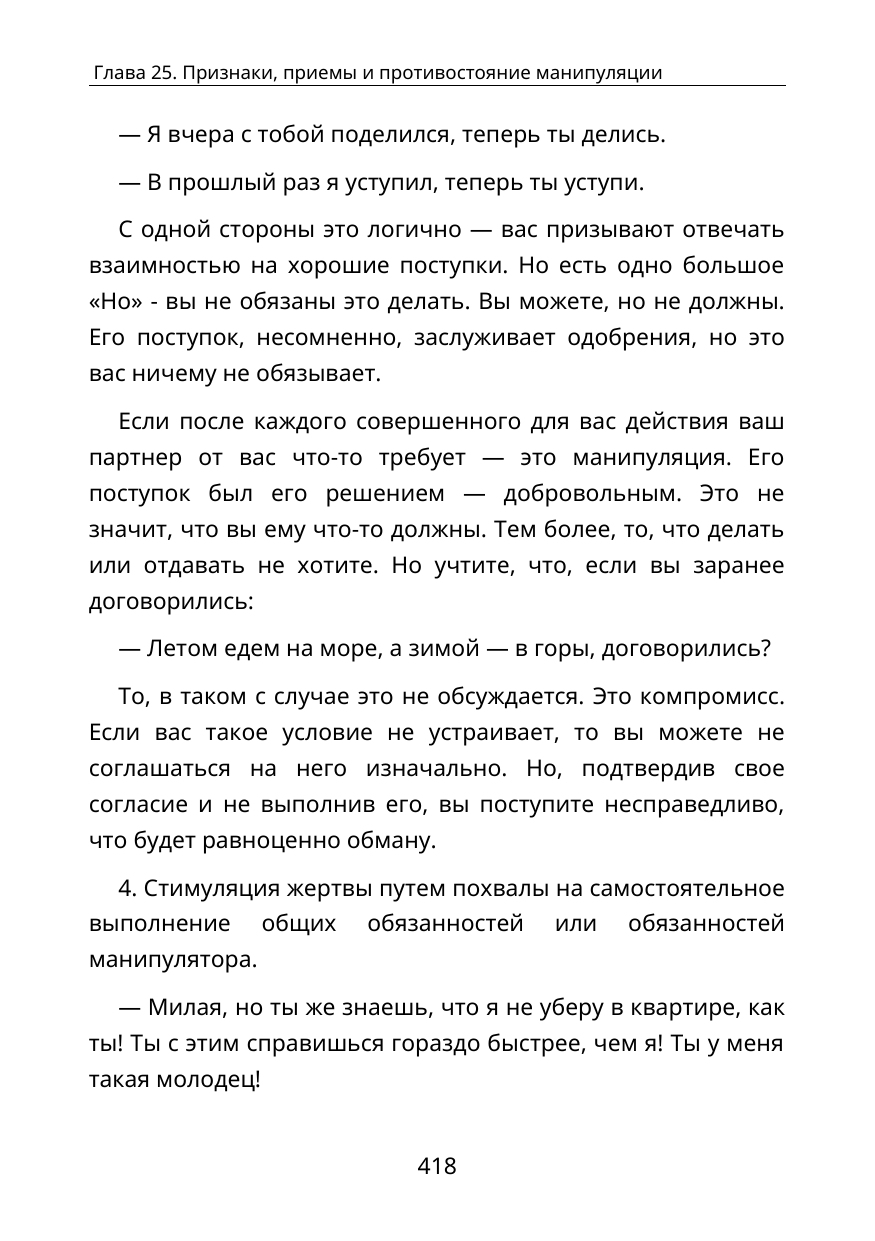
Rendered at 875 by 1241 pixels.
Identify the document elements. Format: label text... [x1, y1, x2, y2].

text — Я вчера с тобой поделился, теперь ты делись. [88, 118, 786, 149]
text — Летом едем на море, а зимой — в горы, договорились? [88, 632, 786, 663]
text — Милая, но ты же знаешь, что я не уберу в квартире, как ты! Ты с этим справишься гораздо быстрее, чем я! Ты у меня такая молодец! [88, 991, 786, 1094]
text Если после каждого совершенного для вас действия ваш партнер от вас что-то требует — это манипуляция. Его поступок был его решением — добровольным. Это не значит, что вы ему что-то должны. Тем более, то, что делать или отдавать не хотите. Но учтите, что, если вы заранее договорились: [88, 405, 786, 616]
text С одной стороны это логично — вас призывают отвечать взаимностью на хорошие поступки. Но есть одно большое «Но» - вы не обязаны это делать. Вы можете, но не должны. Его поступок, несомненно, заслуживает одобрения, но это вас ничему не обязывает. [88, 213, 786, 388]
text 4. Стимуляция жертвы путем похвалы на самостоятельное выполнение общих обязанностей или обязанностей манипулятора. [88, 871, 786, 974]
text То, в таком с случае это не обсуждается. Это компромисс. Если вас такое условие не устраивает, то вы можете не соглашаться на него изначально. Но, подтвердив свое согласие и не выполнив его, вы поступите несправедливо, что будет равноценно обману. [88, 680, 786, 855]
text — В прошлый раз я уступил, теперь ты уступи. [88, 166, 786, 197]
